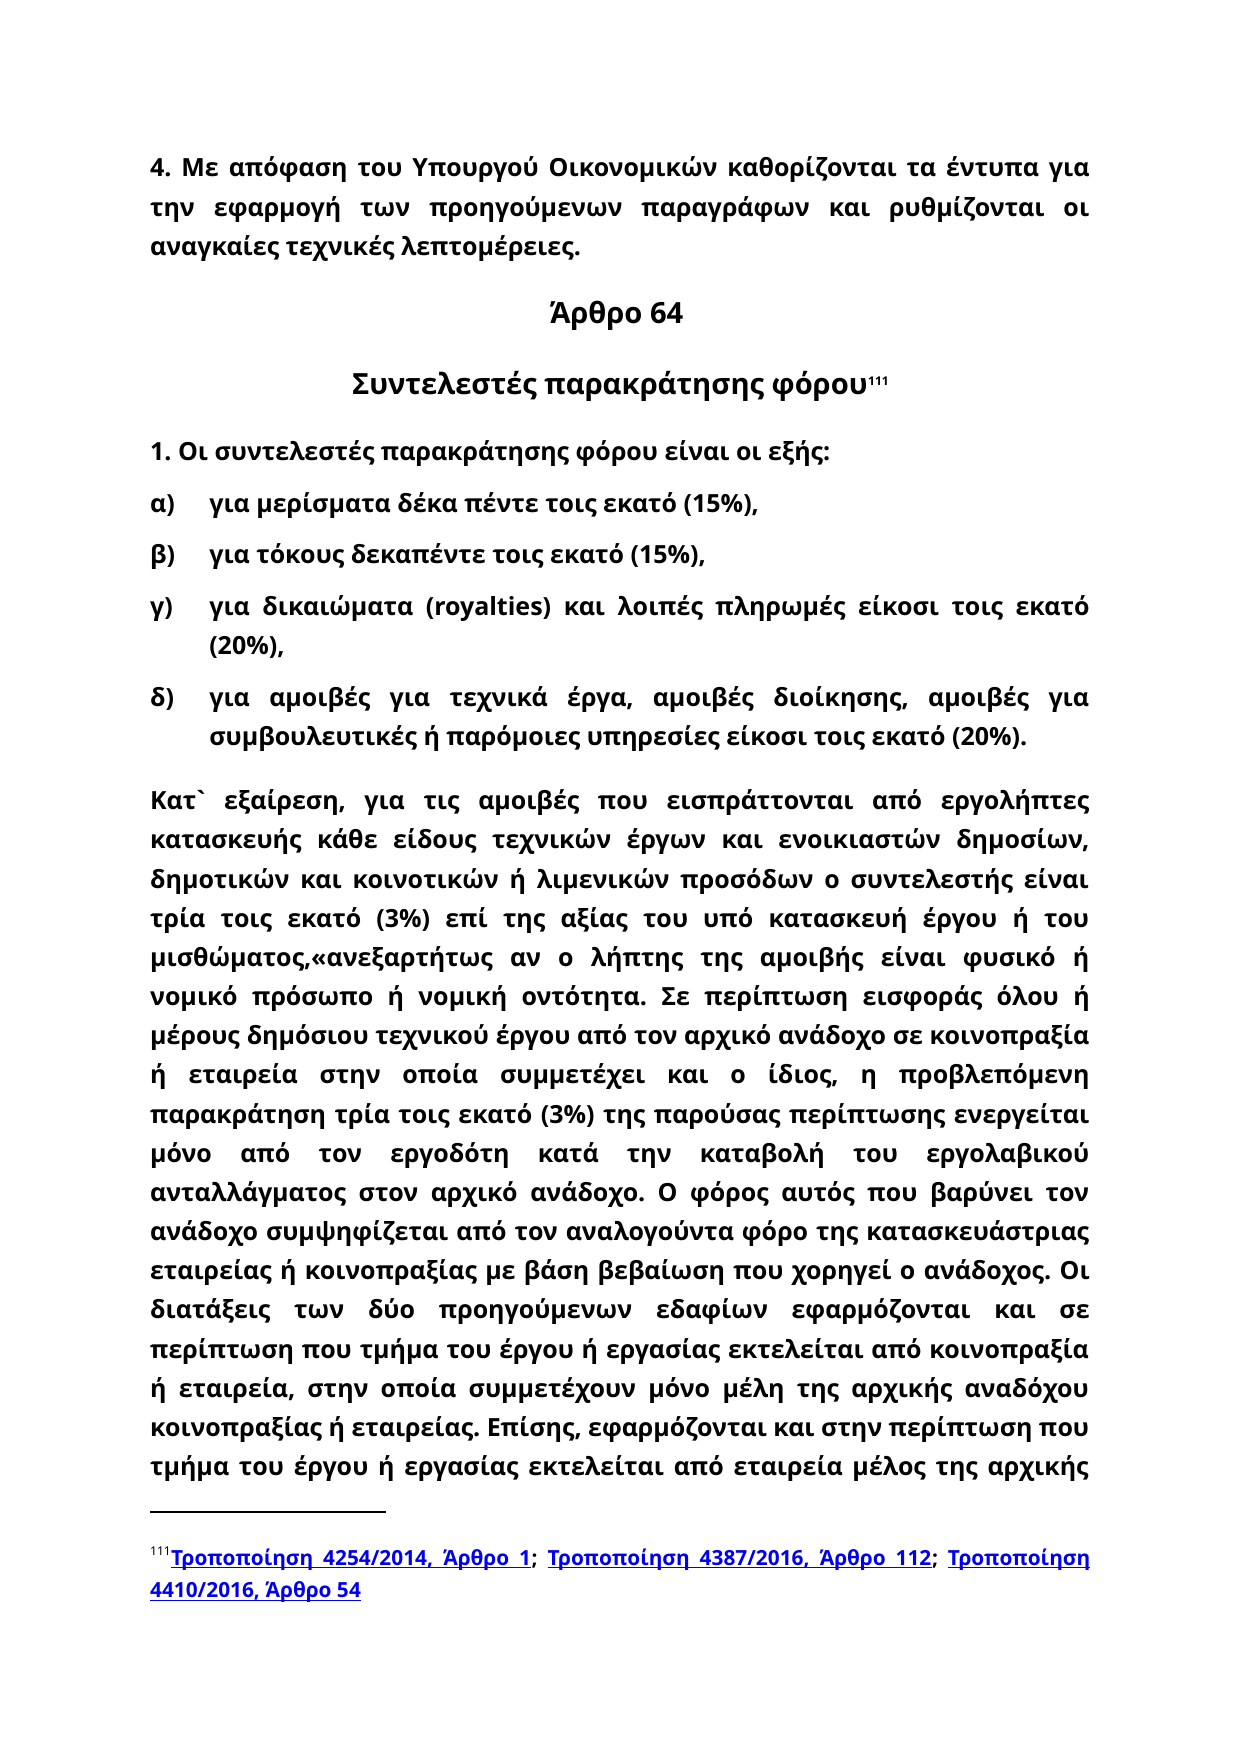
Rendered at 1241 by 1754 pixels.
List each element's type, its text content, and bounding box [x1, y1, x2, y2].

list γ) για δικαιώματα (royalties) και λοιπές πληρωμές είκοσι τοις εκατό (20%), [150, 589, 1090, 662]
text 1. Οι συντελεστές παρακράτησης φόρου είναι οι εξής: [150, 434, 1090, 468]
list α) για μερίσματα δέκα πέντε τοις εκατό (15%), [150, 485, 1090, 519]
subtitle Συντελεστές παρακράτησης φόρου [150, 363, 1090, 403]
text Κατ` εξαίρεση, για τις αμοιβές που εισπράττονται από εργολήπτες κατασκευής κάθε είδους τεχνικών έργων και ενοικιαστών δημοσίων, δημοτικών και κοινοτικών ή λιμενικών προσόδων ο συντελεστής είναι τρία τοις εκατό (3%) επί της αξίας του υπό κατασκευή έργου ή του μισθώματος,«ανεξαρτήτως αν ο λήπτης της αμοιβής είναι φυσικό ή νομικό πρόσωπο ή νομική οντότητα. Σε περίπτωση εισφοράς όλου ή μέρους δημόσιου τεχνικού έργου από τον αρχικό ανάδοχο σε κοινοπραξία ή εταιρεία στην οποία συμμετέχει και ο ίδιος, η προβλεπόμενη παρακράτηση τρία τοις εκατό (3%) της παρούσας περίπτωσης ενεργείται μόνο από τον εργοδότη κατά την καταβολή του εργολαβικού ανταλλάγματος στον αρχικό ανάδοχο. Ο φόρος αυτός που βαρύνει τον ανάδοχο συμψηφίζεται από τον αναλογούντα φόρο της κατασκευάστριας εταιρείας ή κοινοπραξίας με βάση βεβαίωση που χορηγεί ο ανάδοχος. Οι διατάξεις των δύο προηγούμενων εδαφίων εφαρμόζονται και σε περίπτωση που τμήμα του έργου ή εργασίας εκτελείται από κοινοπραξία ή εταιρεία, στην οποία συμμετέχουν μόνο μέλη της αρχικής αναδόχου κοινοπραξίας ή εταιρείας. Επίσης, εφαρμόζονται και στην περίπτωση που τμήμα του έργου ή εργασίας εκτελείται από εταιρεία μέλος της αρχικής [150, 783, 1090, 1483]
list δ) για αμοιβές για τεχνικά έργα, αμοιβές διοίκησης, αμοιβές για συμβουλευτικές ή παρόμοιες υπηρεσίες είκοσι τοις εκατό (20%). [150, 679, 1090, 753]
text 4. Με απόφαση του Υπουργού Οικονομικών καθορίζονται τα έντυπα για την εφαρμογή των προηγούμενων παραγράφων και ρυθμίζονται οι αναγκαίες τεχνικές λεπτομέρειες. [150, 150, 1090, 262]
text Τροποποίηση 4254/2014, Άρθρο 1; Τροποποίηση 4387/2016, Άρθρο 112; Τροποποίηση 4410/2016, Άρθρο 54 [150, 1543, 1090, 1604]
list β) για τόκους δεκαπέντε τοις εκατό (15%), [150, 537, 1090, 571]
subtitle Άρθρο 64 [150, 292, 1090, 332]
